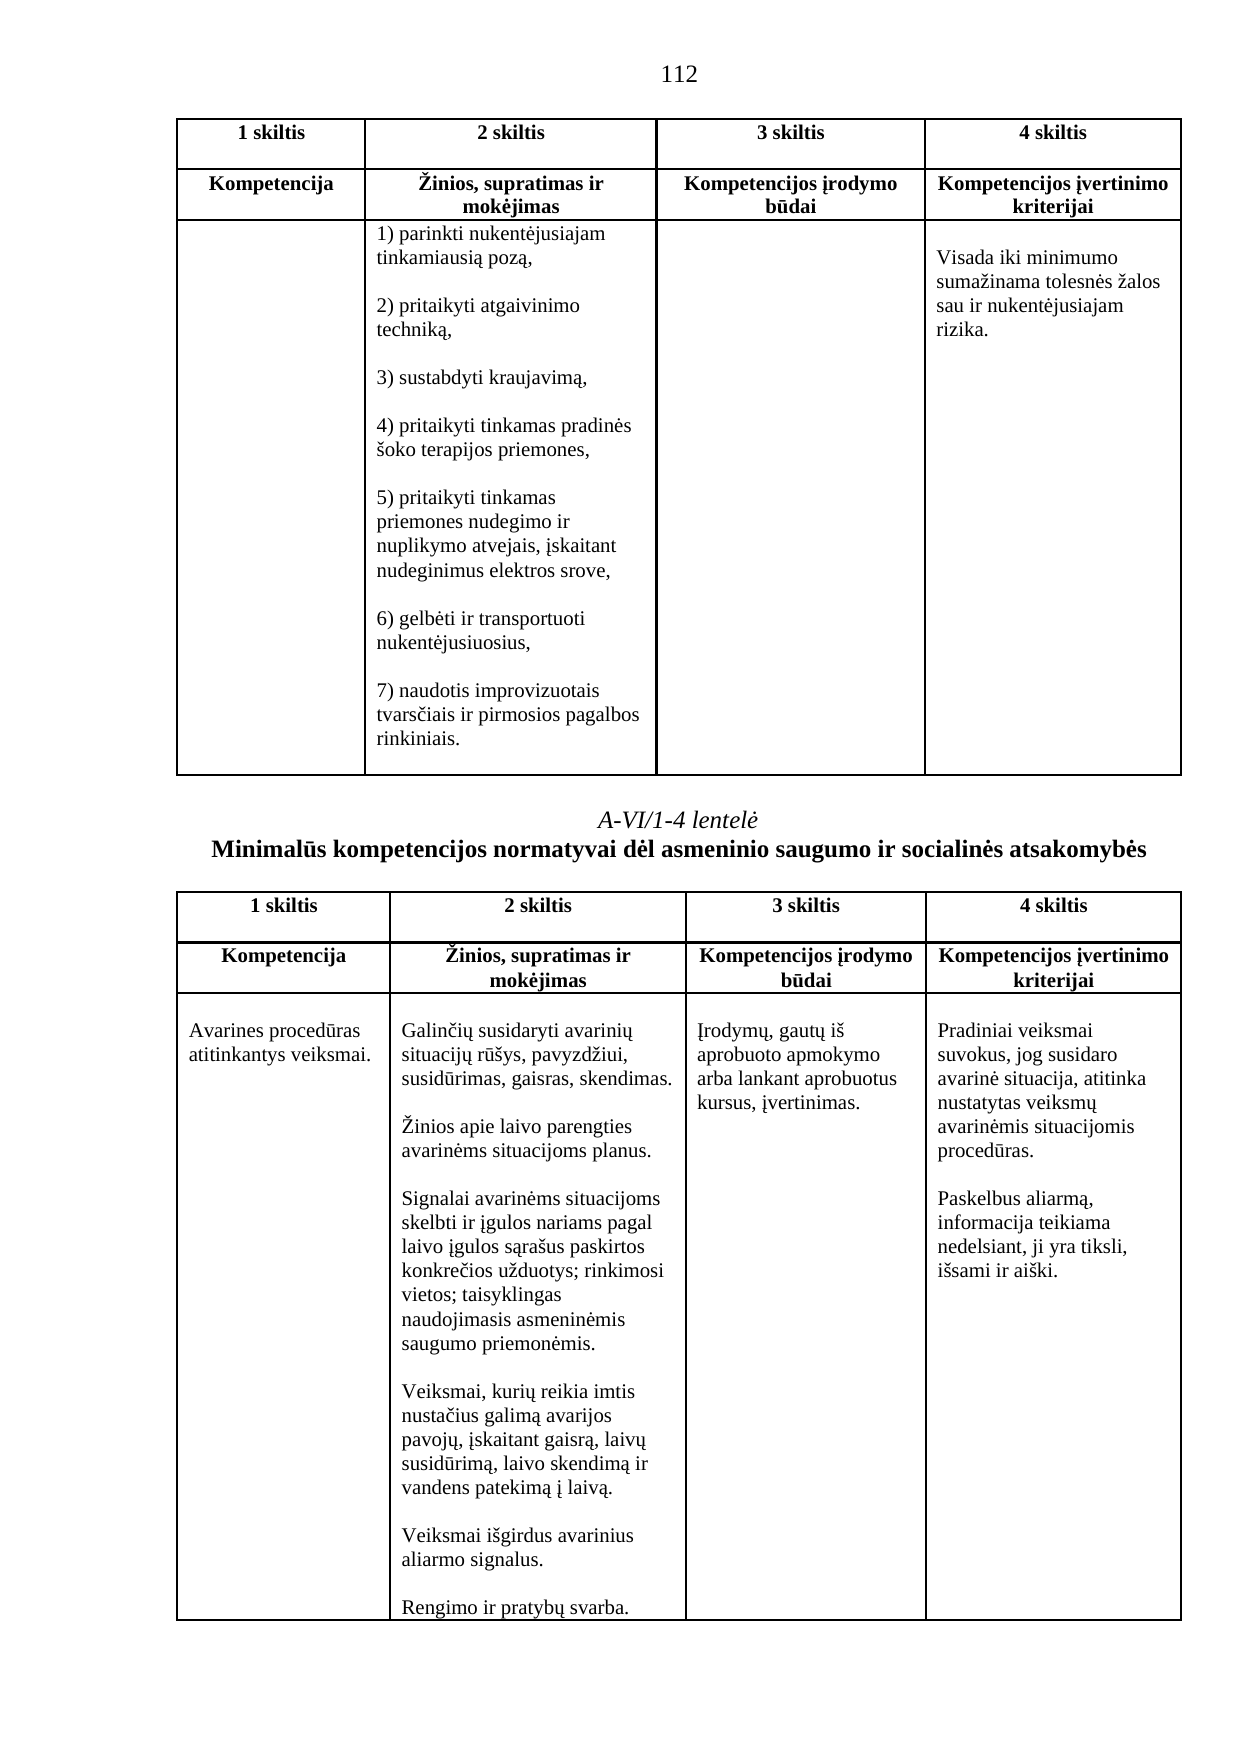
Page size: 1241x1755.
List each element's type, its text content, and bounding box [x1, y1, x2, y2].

text A-VI/1-4 lentelė [177, 805, 1181, 834]
table_header 4 skiltis [926, 120, 1180, 168]
table_cell Galinčių susidaryti avarinių situacijų rūšys, pavyzdžiui, susidūrimas, gaisras, skendimas. Žinios apie laivo parengties avarinėms situacijoms planus. Signalai avarinėms situacijoms skelbti ir įgulos nariams pagal laivo įgulos sąrašus paskirtos konkrečios užduotys; rinkimosi vietos; taisyklingas naudojimasis asmeninėmis saugumo priemonėmis. Veiksmai, kurių reikia imtis nustačius galimą avarijos pavojų, įskaitant gaisrą, laivų susidūrimą, laivo skendimą ir vandens patekimą į laivą. Veiksmai išgirdus avarinius aliarmo signalus. Rengimo ir pratybų svarba. [391, 994, 685, 1619]
table_cell Kompetencijos įrodymo būdai [687, 944, 925, 992]
table_cell Kompetencija [178, 944, 389, 992]
table_cell [178, 221, 364, 774]
table_header 2 skiltis [391, 893, 685, 941]
table_cell [658, 221, 924, 774]
text Minimalūs kompetencijos normatyvai dėl asmeninio saugumo ir socialinės atsakomybės [177, 834, 1181, 862]
table_header 4 skiltis [927, 893, 1180, 941]
table_cell Kompetencijos įvertinimo kriterijai [927, 944, 1180, 992]
table_header 1 skiltis [178, 120, 364, 168]
table_cell Visada iki minimumo sumažinama tolesnės žalos sau ir nukentėjusiajam rizika. [926, 221, 1180, 774]
table_header 1 skiltis [178, 893, 389, 941]
table_header 2 skiltis [366, 120, 655, 168]
table_cell Įrodymų, gautų iš aprobuoto apmokymo arba lankant aprobuotus kursus, įvertinimas. [687, 994, 925, 1619]
table_cell 1) parinkti nukentėjusiajam tinkamiausią pozą, 2) pritaikyti atgaivinimo techniką, 3) sustabdyti kraujavimą, 4) pritaikyti tinkamas pradinės šoko terapijos priemones, 5) pritaikyti tinkamas priemones nudegimo ir nuplikymo atvejais, įskaitant nudeginimus elektros srove, 6) gelbėti ir transportuoti nukentėjusiuosius, 7) naudotis improvizuotais tvarsčiais ir pirmosios pagalbos rinkiniais. [366, 221, 655, 774]
table_cell Kompetencijos įrodymo būdai [658, 170, 924, 218]
table_cell Kompetencija [178, 170, 364, 218]
table_cell Žinios, supratimas ir mokėjimas [391, 944, 685, 992]
table_cell Žinios, supratimas ir mokėjimas [366, 170, 655, 218]
table_header 3 skiltis [687, 893, 925, 941]
table_header 3 skiltis [658, 120, 924, 168]
table_cell Kompetencijos įvertinimo kriterijai [926, 170, 1180, 218]
table_cell Avarines procedūras atitinkantys veiksmai. [178, 994, 389, 1619]
table_cell Pradiniai veiksmai suvokus, jog susidaro avarinė situacija, atitinka nustatytas veiksmų avarinėmis situacijomis procedūras. Paskelbus aliarmą, informacija teikiama nedelsiant, ji yra tiksli, išsami ir aiški. [927, 994, 1180, 1619]
